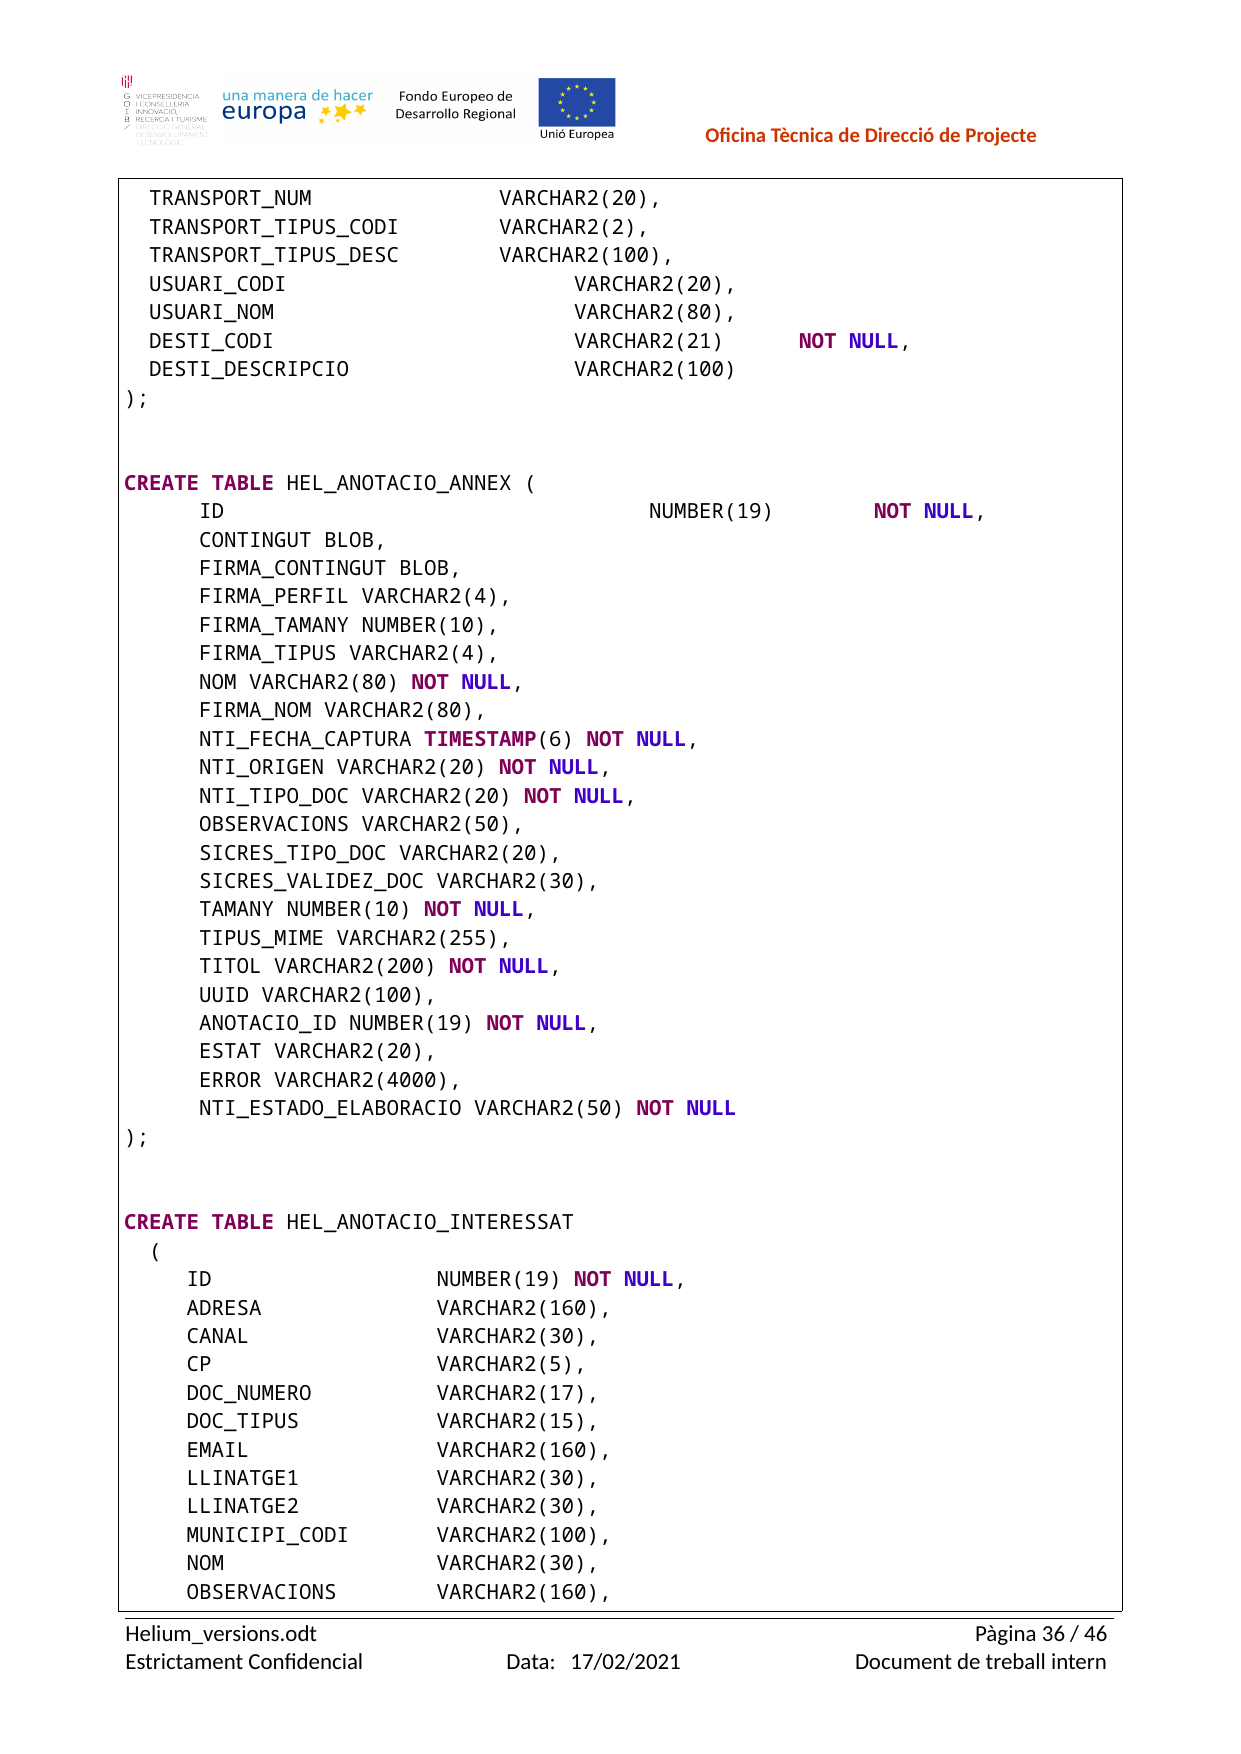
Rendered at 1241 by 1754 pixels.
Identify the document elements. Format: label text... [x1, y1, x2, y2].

table_header TRANSPORT_NUM VARCHAR2(20), TRANSPORT_TIPUS_CODI VARCHAR2(2), TRANSPORT_TIPUS_DESC VARCHAR2(100), USUARI_CODI VARCHAR2(20), USUARI_NOM VARCHAR2(80), DESTI_CODI VARCHAR2(21) NOT NULL, DESTI_DESCRIPCIO VARCHAR2(100) ); CREATE TABLE HEL_ANOTACIO_ANNEX ( ID NUMBER(19) NOT NULL, CONTINGUT BLOB, FIRMA_CONTINGUT BLOB, FIRMA_PERFIL VARCHAR2(4), FIRMA_TAMANY NUMBER(10), FIRMA_TIPUS VARCHAR2(4), NOM VARCHAR2(80) NOT NULL, FIRMA_NOM VARCHAR2(80), NTI_FECHA_CAPTURA TIMESTAMP(6) NOT NULL, NTI_ORIGEN VARCHAR2(20) NOT NULL, NTI_TIPO_DOC VARCHAR2(20) NOT NULL, OBSERVACIONS VARCHAR2(50), SICRES_TIPO_DOC VARCHAR2(20), SICRES_VALIDEZ_DOC VARCHAR2(30), TAMANY NUMBER(10) NOT NULL, TIPUS_MIME VARCHAR2(255), TITOL VARCHAR2(200) NOT NULL, UUID VARCHAR2(100), ANOTACIO_ID NUMBER(19) NOT NULL, ESTAT VARCHAR2(20), ERROR VARCHAR2(4000), NTI_ESTADO_ELABORACIO VARCHAR2(50) NOT NULL ); CREATE TABLE HEL_ANOTACIO_INTERESSAT ( ID NUMBER(19) NOT NULL, ADRESA VARCHAR2(160), CANAL VARCHAR2(30), CP VARCHAR2(5), DOC_NUMERO VARCHAR2(17), DOC_TIPUS VARCHAR2(15), EMAIL VARCHAR2(160), LLINATGE1 VARCHAR2(30), LLINATGE2 VARCHAR2(30), MUNICIPI_CODI VARCHAR2(100), NOM VARCHAR2(30), OBSERVACIONS VARCHAR2(160), [119, 179, 1122, 1611]
picture [219, 73, 621, 147]
picture [118, 73, 213, 147]
